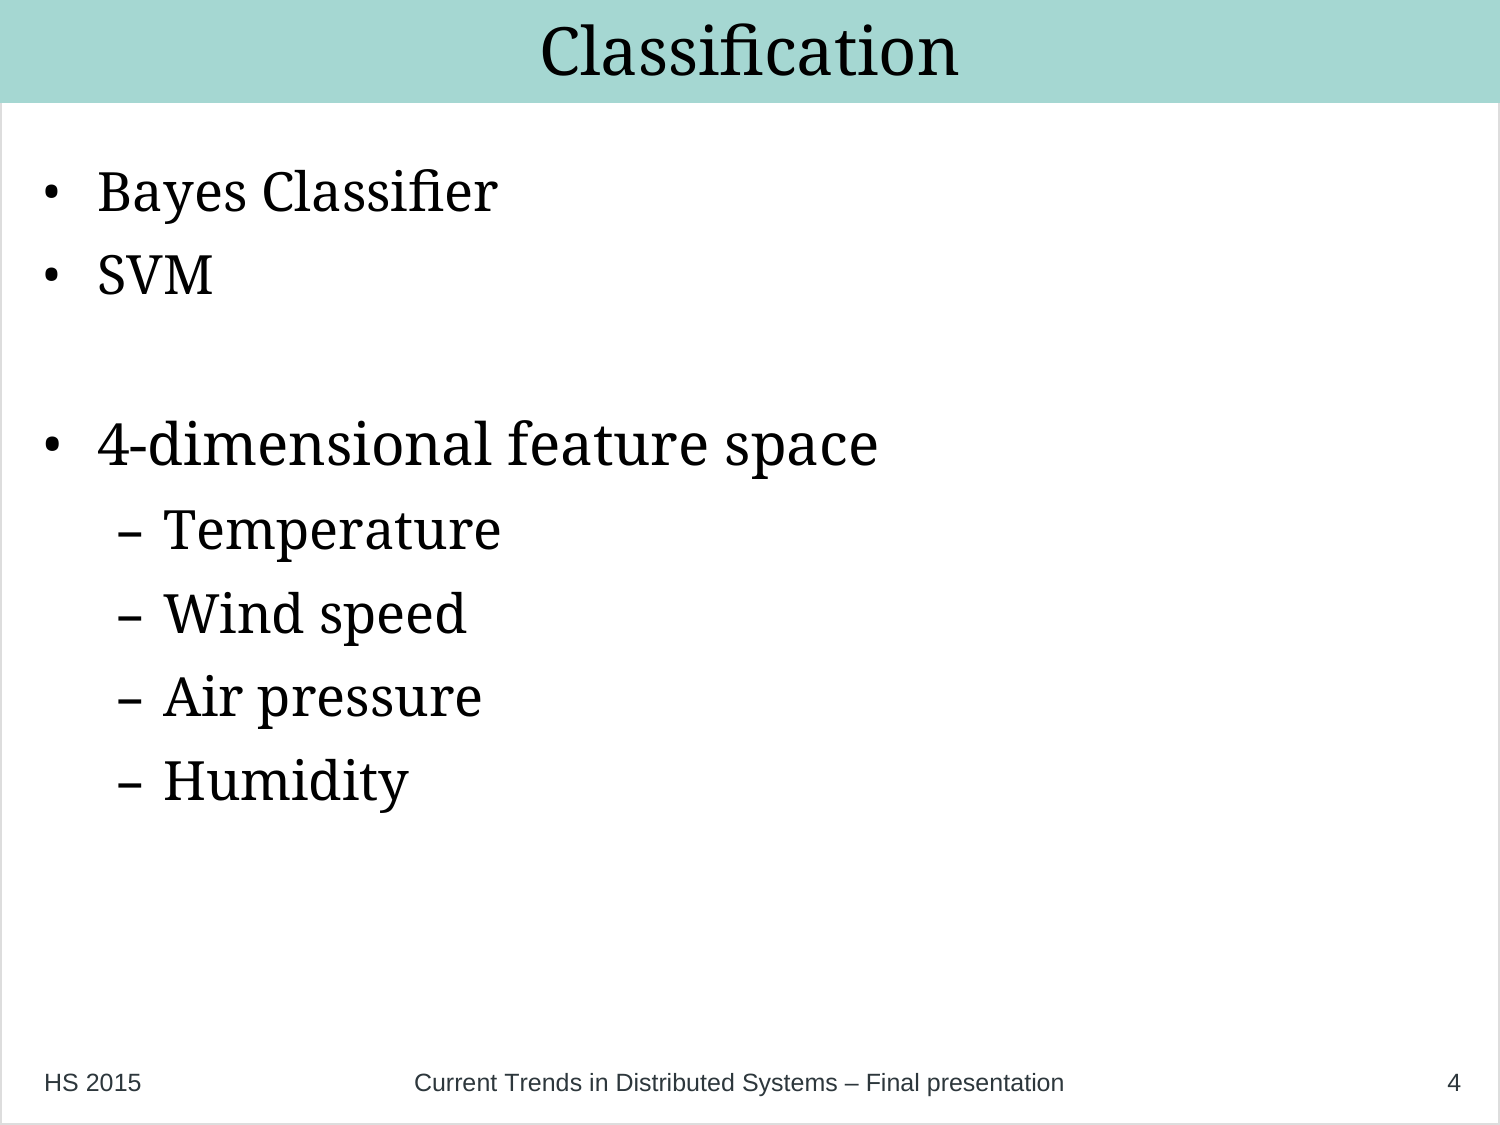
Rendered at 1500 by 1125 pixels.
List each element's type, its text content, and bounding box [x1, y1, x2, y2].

text_box Current Trends in Distributed Systems – Final presentation [300, 1058, 1201, 1107]
list Bayes Classifier SVM 4-dimensional feature space Temperature Wind speed Air pressure Humidity [26, 145, 1477, 1034]
title Classification [0, 0, 1500, 100]
text_box HS 2015 [29, 1058, 195, 1097]
text_box [1375, 1058, 1477, 1097]
